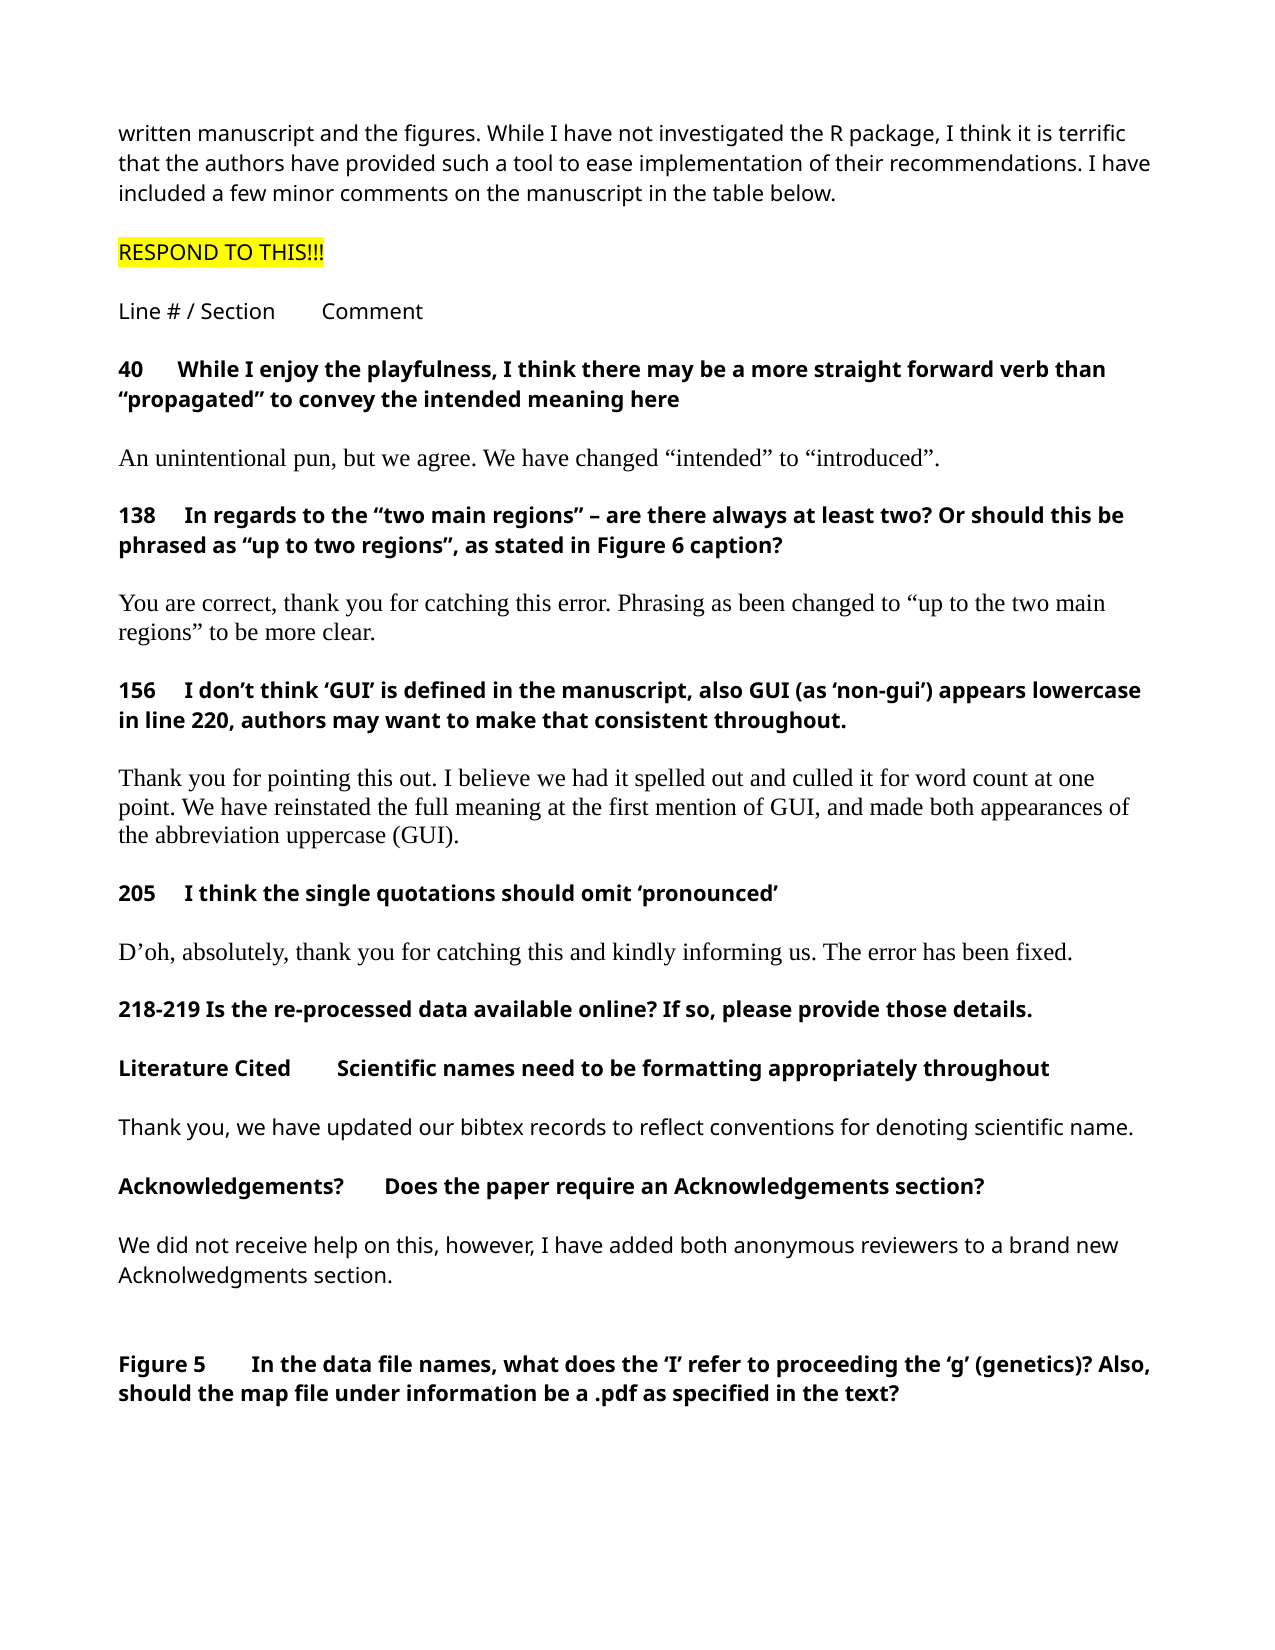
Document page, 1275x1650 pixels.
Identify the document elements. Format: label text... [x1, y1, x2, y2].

text An unintentional pun, but we agree. We have changed “intended” to “introduced”. [118, 443, 1157, 471]
text 138 In regards to the “two main regions” – are there always at least two? Or should this be phrased as “up to two regions”, as stated in Figure 6 caption? [118, 471, 1157, 560]
text 156 I don’t think ‘GUI’ is defined in the manuscript, also GUI (as ‘non-gui’) appears lowercase in line 220, authors may want to make that consistent throughout. [118, 646, 1157, 734]
text 205 I think the single quotations should omit ‘pronounced’ [118, 849, 1157, 908]
text Thank you for pointing this out. I believe we had it spelled out and culled it for word count at one point. We have reinstated the full meaning at the first mention of GUI, and made both appearances of the abbreviation uppercase (GUI). [118, 763, 1157, 849]
text RESPOND TO THIS!!! Line # / Section Comment [118, 237, 1157, 326]
text You are correct, thank you for catching this error. Phrasing as been changed to “up to the two main regions” to be more clear. [118, 588, 1157, 646]
text Thank you, we have updated our bibtex records to reflect conventions for denoting scientific name. [118, 1112, 1157, 1142]
text Acknowledgements? Does the paper require an Acknowledgements section? [118, 1142, 1157, 1201]
text 218-219 Is the re-processed data available online? If so, please provide those details. [118, 965, 1157, 1024]
text Figure 5 In the data file names, what does the ‘I’ refer to proceeding the ‘g’ (genetics)? Also, should the map file under information be a .pdf as specified in the text? [118, 1320, 1157, 1408]
text written manuscript and the figures. While I have not investigated the R package, I think it is terrific that the authors have provided such a tool to ease implementation of their recommendations. I have included a few minor comments on the manuscript in the table below. [118, 118, 1157, 207]
text We did not receive help on this, however, I have added both anonymous reviewers to a brand new Acknolwedgments section. [118, 1230, 1157, 1290]
text 40 While I enjoy the playfulness, I think there may be a more straight forward verb than “propagated” to convey the intended meaning here [118, 326, 1157, 414]
text D’oh, absolutely, thank you for catching this and kindly informing us. The error has been fixed. [118, 937, 1157, 965]
text Literature Cited Scientific names need to be formatting appropriately throughout [118, 1024, 1157, 1082]
